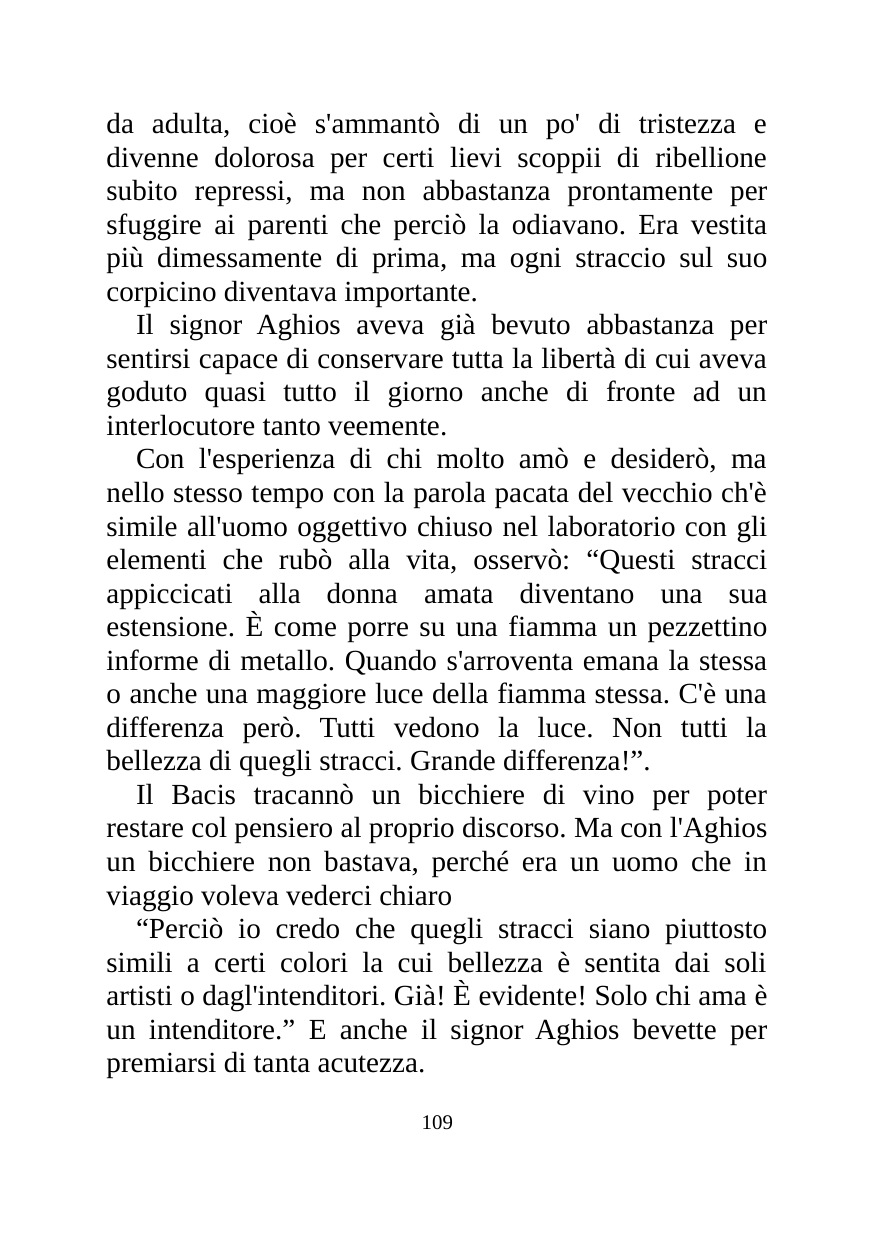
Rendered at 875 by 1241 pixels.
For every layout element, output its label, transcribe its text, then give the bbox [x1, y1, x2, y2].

text “Perciò io credo che quegli stracci siano piuttosto simili a certi colori la cui bellezza è sentita dai soli artisti o dagl'intenditori. Già! È evidente! Solo chi ama è un intenditore.” E anche il signor Aghios bevette per premiarsi di tanta acutezza. [106, 911, 768, 1079]
text Con l'esperienza di chi molto amò e desiderò, ma nello stesso tempo con la parola pacata del vecchio ch'è simile all'uomo oggettivo chiuso nel laboratorio con gli elementi che rubò alla vita, osservò: “Questi stracci appiccicati alla donna amata diventano una sua estensione. È come porre su una fiamma un pezzettino informe di metallo. Quando s'arroventa emana la stessa o anche una maggiore luce della fiamma stessa. C'è una differenza però. Tutti vedono la luce. Non tutti la bellezza di quegli stracci. Grande differenza!”. [106, 442, 768, 777]
text Il signor Aghios aveva già bevuto abbastanza per sentirsi capace di conservare tutta la libertà di cui aveva goduto quasi tutto il giorno anche di fronte ad un interlocutore tanto veemente. [106, 307, 768, 442]
text da adulta, cioè s'ammantò di un po' di tristezza e divenne dolorosa per certi lievi scoppii di ribellione subito repressi, ma non abbastanza prontamente per sfuggire ai parenti che perciò la odiavano. Era vestita più dimessamente di prima, ma ogni straccio sul suo corpicino diventava importante. [106, 106, 768, 307]
text Il Bacis tracannò un bicchiere di vino per poter restare col pensiero al proprio discorso. Ma con l'Aghios un bicchiere non bastava, perché era un uomo che in viaggio voleva vederci chiaro [106, 777, 768, 911]
